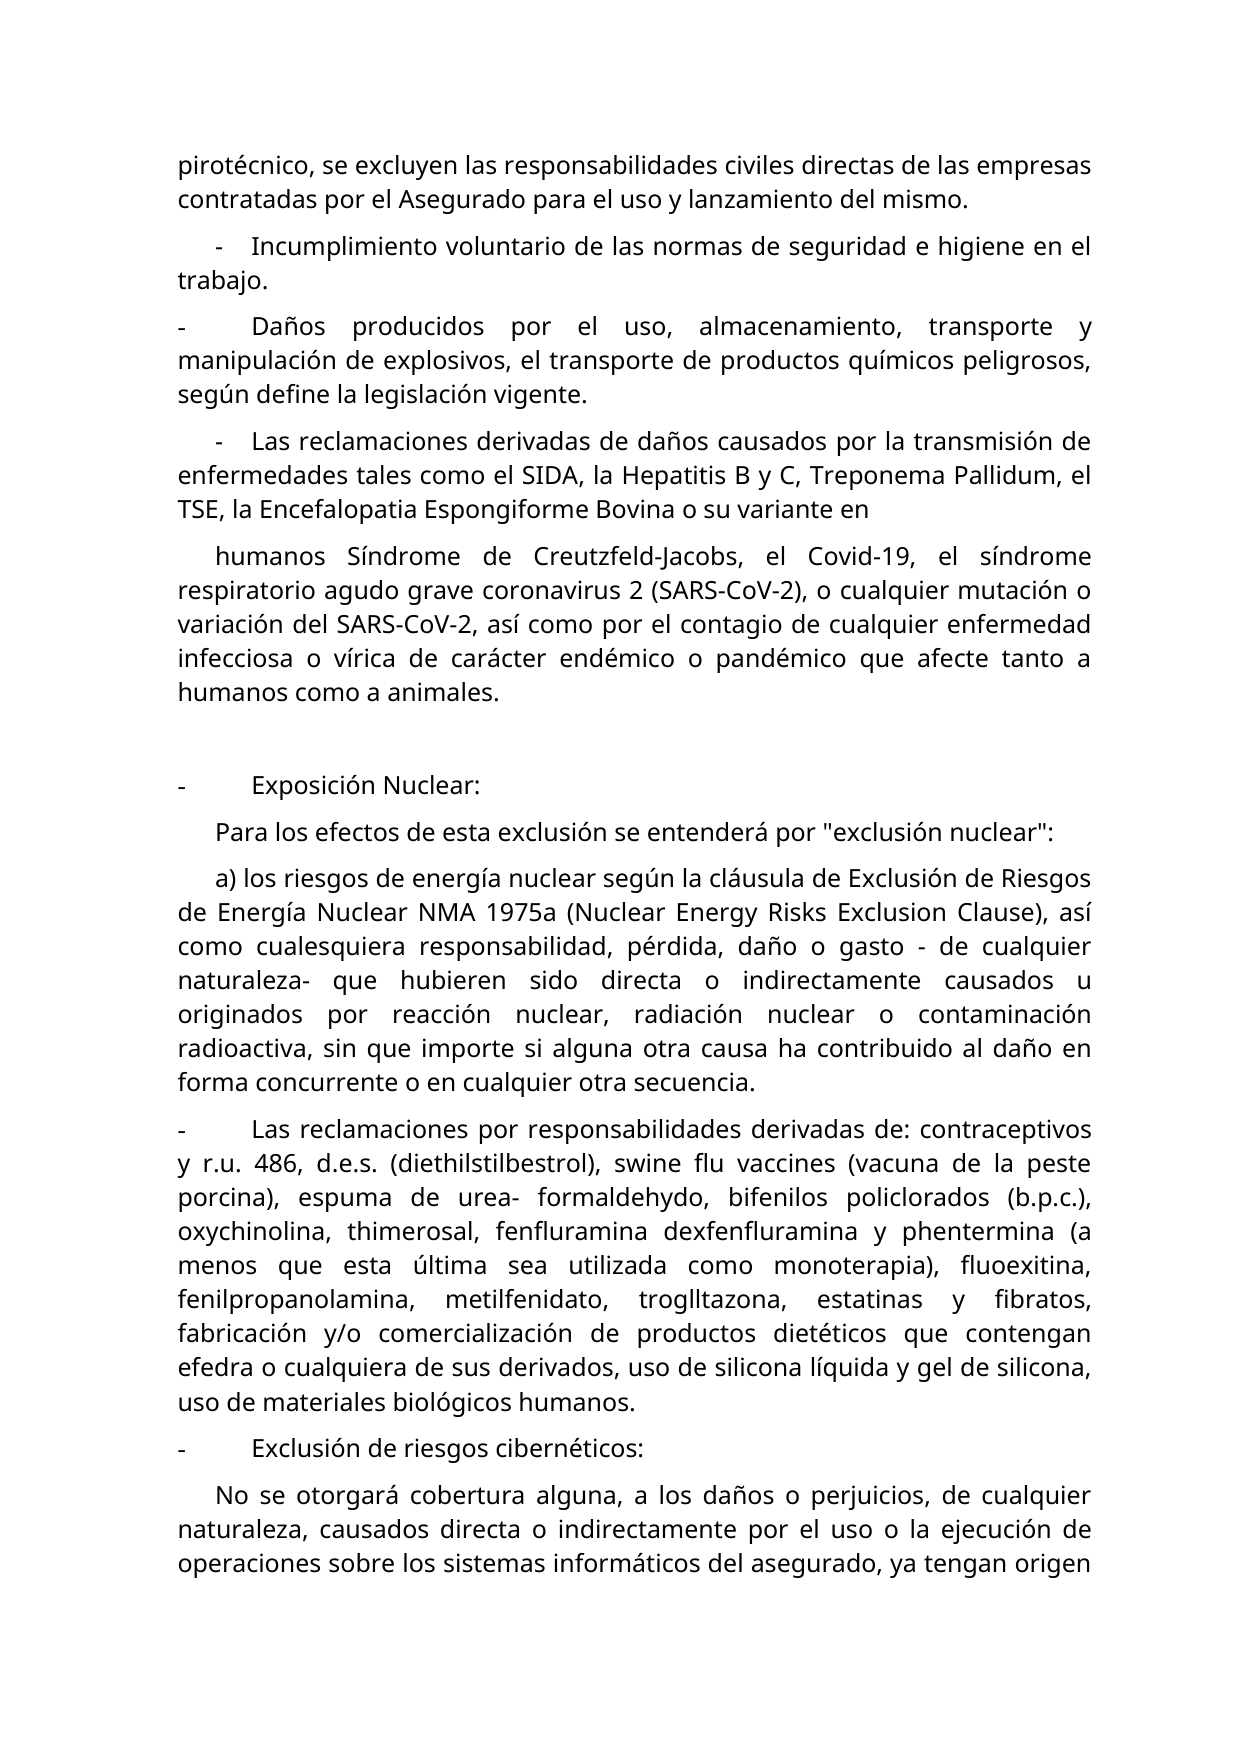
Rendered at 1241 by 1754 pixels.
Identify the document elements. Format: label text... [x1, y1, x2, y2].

list Exclusión de riesgos cibernéticos: [177, 1431, 1093, 1465]
list Daños producidos por el uso, almacenamiento, transporte y manipulación de explosivos, el transporte de productos químicos peligrosos, según define la legislación vigente. [177, 309, 1093, 411]
list Exposición Nuclear: [177, 768, 1093, 802]
text - Las reclamaciones derivadas de daños causados por la transmisión de enfermedades tales como el SIDA, la Hepatitis B y C, Treponema Pallidum, el TSE, la Encefalopatia Espongiforme Bovina o su variante en [177, 423, 1093, 526]
text pirotécnico, se excluyen las responsabilidades civiles directas de las empresas contratadas por el Asegurado para el uso y lanzamiento del mismo. [177, 148, 1093, 216]
text No se otorgará cobertura alguna, a los daños o perjuicios, de cualquier naturaleza, causados directa o indirectamente por el uso o la ejecución de operaciones sobre los sistemas informáticos del asegurado, ya tengan origen [177, 1477, 1093, 1579]
text Para los efectos de esta exclusión se entenderá por "exclusión nuclear": [177, 814, 1093, 848]
text a) los riesgos de energía nuclear según la cláusula de Exclusión de Riesgos de Energía Nuclear NMA 1975a (Nuclear Energy Risks Exclusion Clause), así como cualesquiera responsabilidad, pérdida, daño o gasto - de cualquier naturaleza- que hubieren sido directa o indirectamente causados u originados por reacción nuclear, radiación nuclear o contaminación radioactiva, sin que importe si alguna otra causa ha contribuido al daño en forma concurrente o en cualquier otra secuencia. [177, 861, 1093, 1099]
text humanos Síndrome de Creutzfeld-Jacobs, el Covid-19, el síndrome respiratorio agudo grave coronavirus 2 (SARS-CoV-2), o cualquier mutación o variación del SARS-CoV-2, así como por el contagio de cualquier enfermedad infecciosa o vírica de carácter endémico o pandémico que afecte tanto a humanos como a animales. [177, 538, 1093, 708]
text - Incumplimiento voluntario de las normas de seguridad e higiene en el trabajo. [177, 228, 1093, 296]
list Las reclamaciones por responsabilidades derivadas de: contraceptivos y r.u. 486, d.e.s. (diethilstilbestrol), swine flu vaccines (vacuna de la peste porcina), espuma de urea- formaldehydo, bifenilos policlorados (b.p.c.), oxychinolina, thimerosal, fenfluramina dexfenfluramina y phentermina (a menos que esta última sea utilizada como monoterapia), fluoexitina, fenilpropanolamina, metilfenidato, troglltazona, estatinas y fibratos, fabricación y/o comercialización de productos dietéticos que contengan efedra o cualquiera de sus derivados, uso de silicona líquida y gel de silicona, uso de materiales biológicos humanos. [177, 1112, 1093, 1418]
